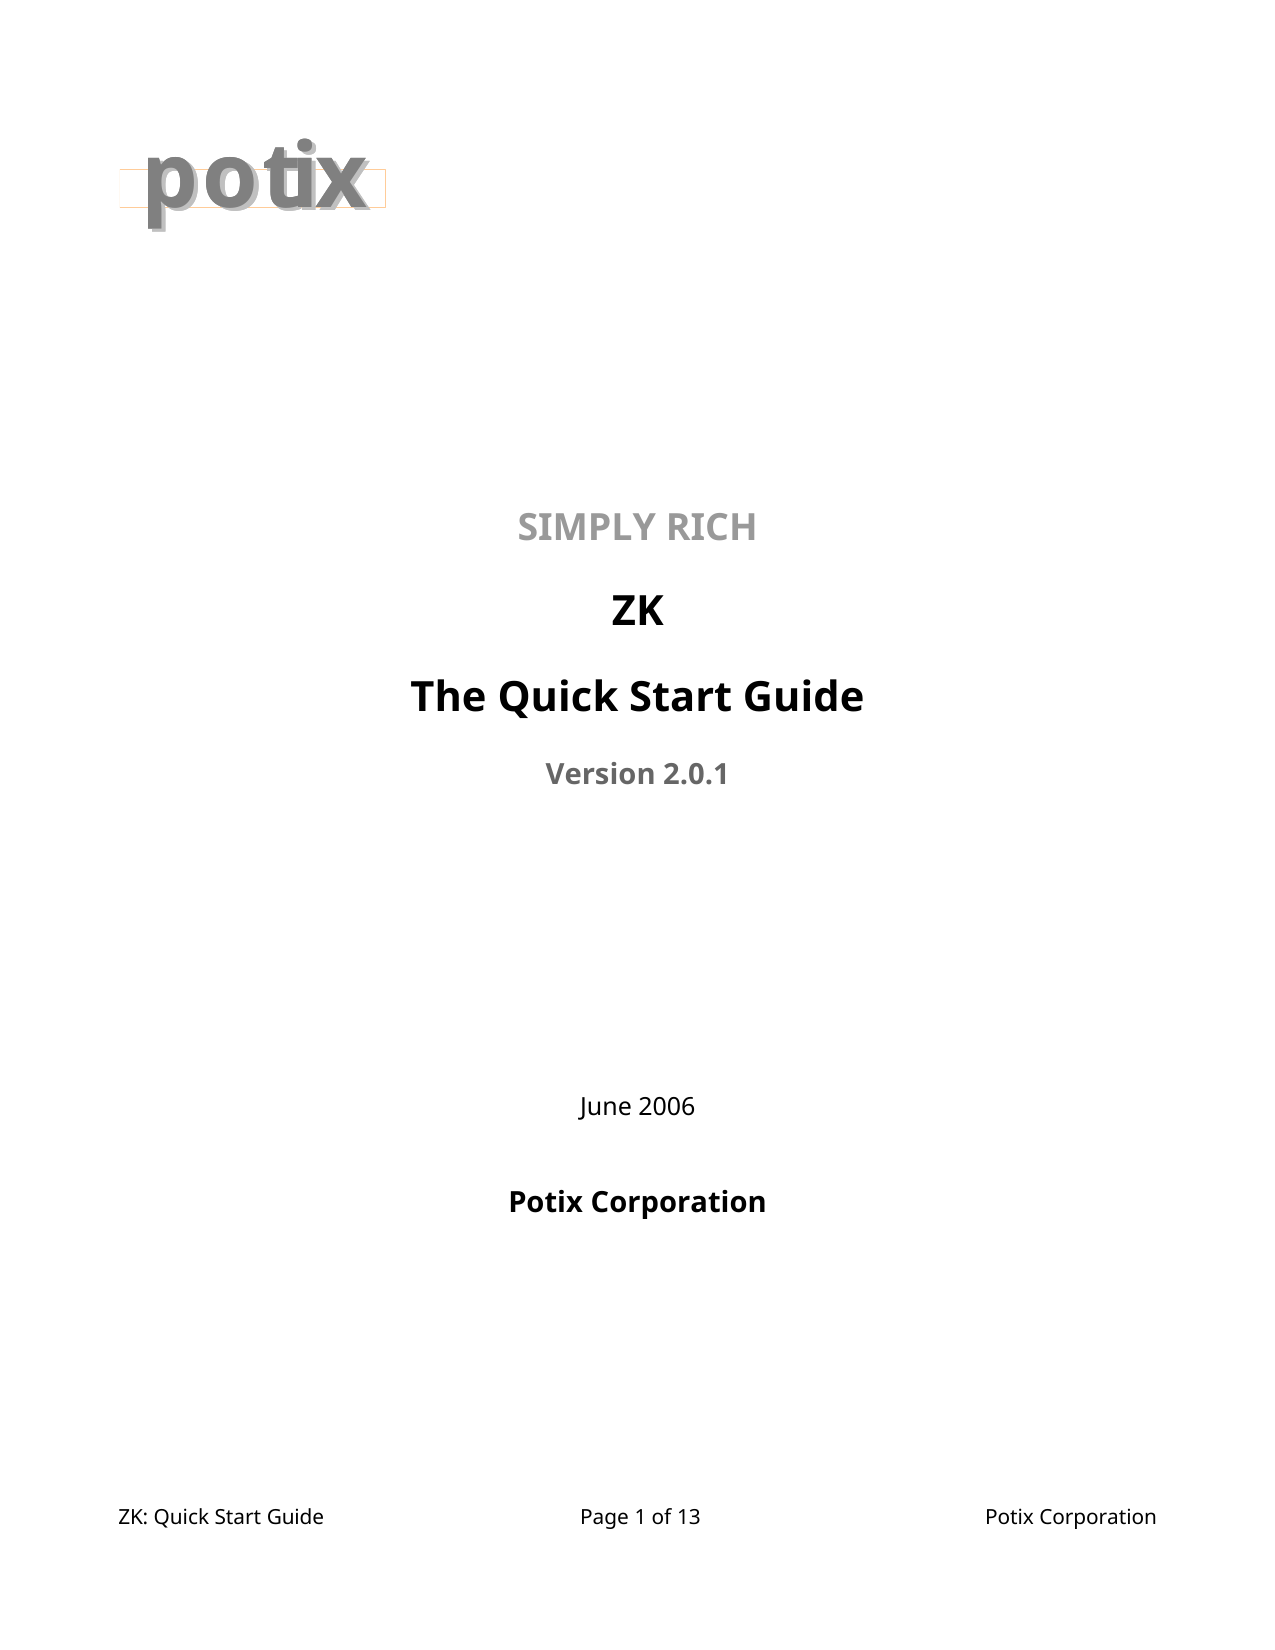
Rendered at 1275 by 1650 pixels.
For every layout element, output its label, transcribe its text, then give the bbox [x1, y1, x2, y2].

text Version 2.0.1 [118, 753, 1157, 793]
text June 2006 [118, 1088, 1157, 1122]
text SIMPLY RICH [118, 500, 1157, 551]
text Potix Corporation [118, 1181, 1157, 1221]
text ZK [118, 580, 1157, 637]
text The Quick Start Guide [118, 667, 1157, 724]
